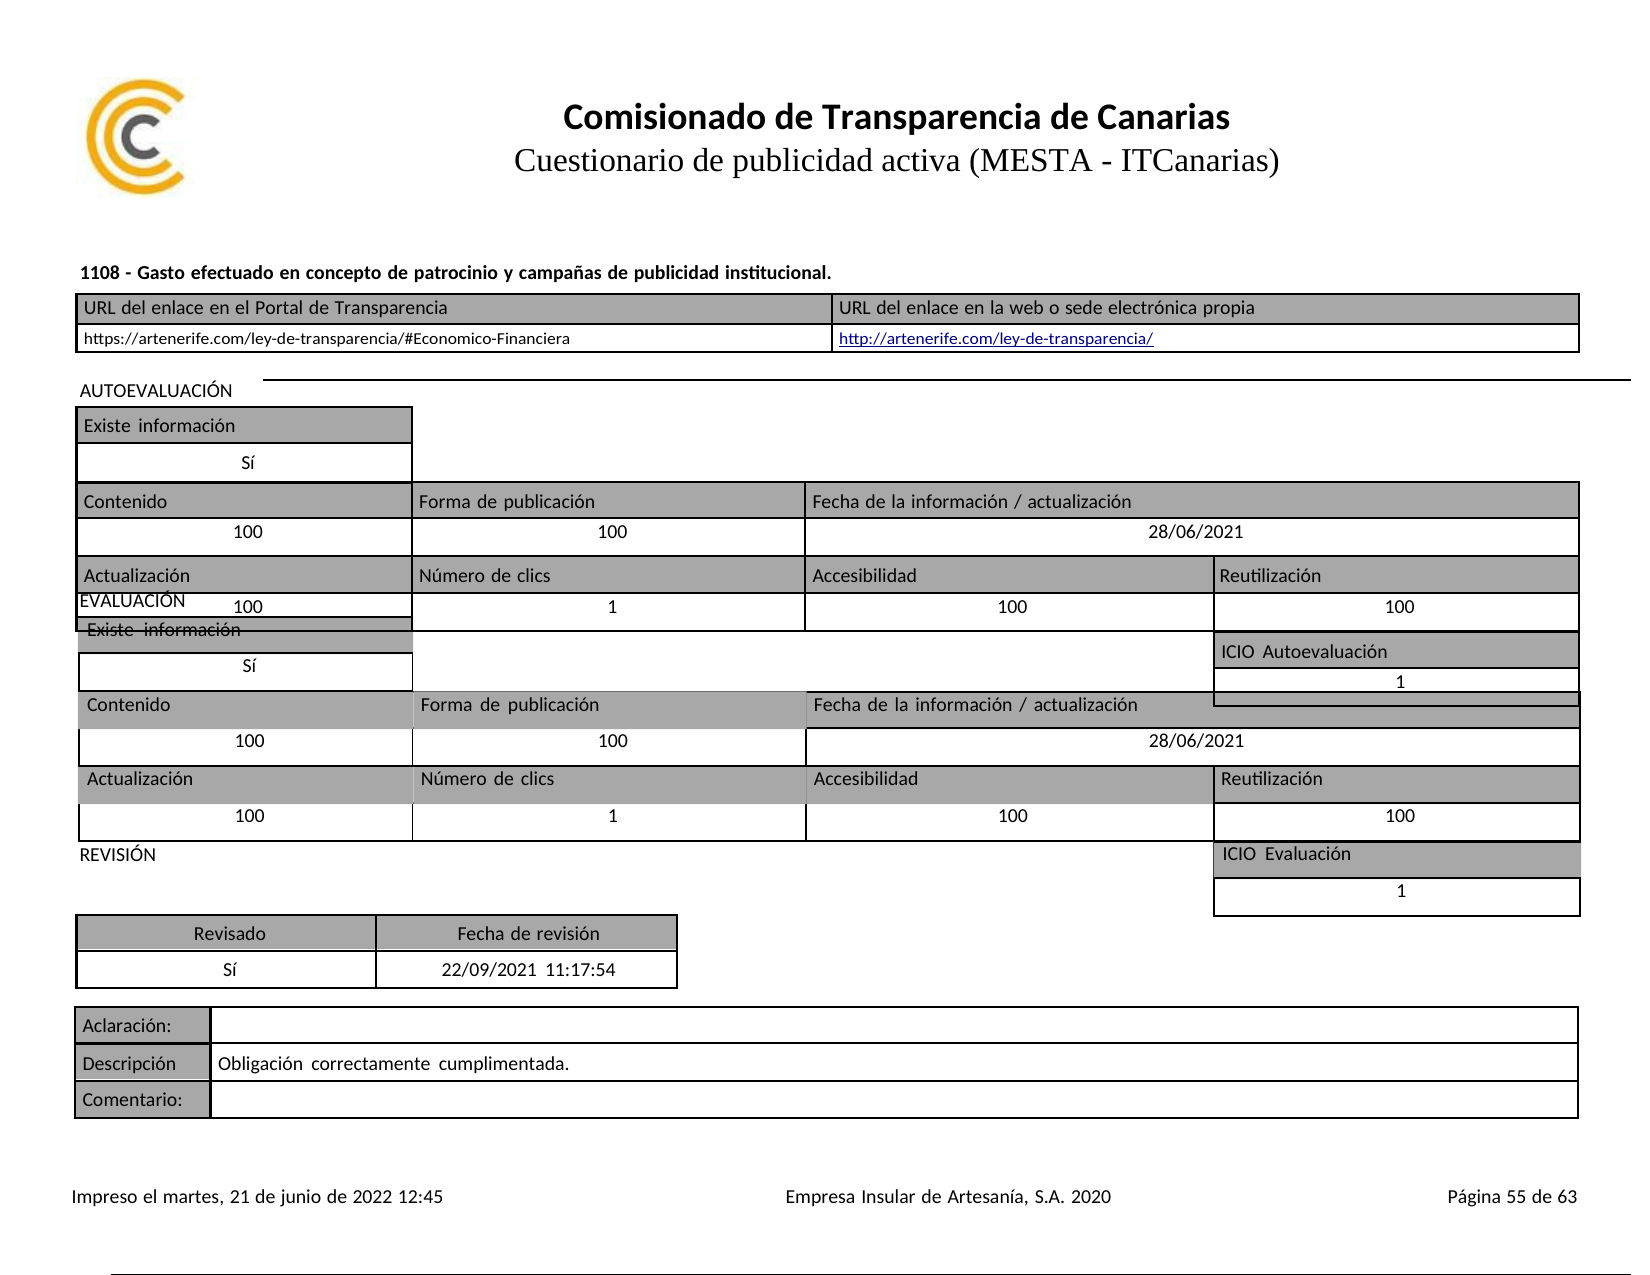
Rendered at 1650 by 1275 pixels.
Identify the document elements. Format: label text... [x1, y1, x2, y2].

table_cell 100 [78, 519, 411, 555]
table_header Aclaración: [76, 1008, 209, 1042]
table_cell 1 [1215, 669, 1578, 691]
table_cell Obligación correctamente cumplimentada. [212, 1044, 1577, 1079]
table_cell http://artenerife.com/ley-de-transparencia/ [833, 325, 1578, 351]
table_header Existe información [78, 408, 411, 442]
table_cell Sí [78, 952, 375, 987]
table_header Revisado [78, 916, 375, 949]
table_cell Comentario: [76, 1082, 209, 1117]
table_cell Forma de publicación [413, 483, 804, 517]
picture [76, 77, 197, 198]
table_cell Reutilización [1215, 557, 1578, 592]
text AUTOEVALUACIÓN [79, 378, 1594, 403]
table_header URL del enlace en la web o sede electrónica propia [833, 295, 1578, 323]
table_cell Contenido [78, 484, 411, 517]
table_header Fecha de revisión [377, 916, 676, 949]
table_cell 100 [806, 594, 1213, 630]
table_cell Sí [78, 444, 411, 481]
table_cell [413, 632, 1213, 691]
table_header [413, 406, 1579, 481]
table_header [212, 1008, 1577, 1042]
table_cell Fecha de la información / actualización [806, 483, 1578, 517]
table_cell 1 [413, 594, 804, 630]
table_cell 22/09/2021 11:17:54 [377, 952, 676, 987]
table_cell ICIO Autoevaluación [1215, 633, 1578, 667]
table_cell [212, 1082, 1577, 1117]
table_cell Accesibilidad [806, 557, 1213, 592]
table_cell [80, 655, 412, 690]
table_cell https://artenerife.com/ley-de-transparencia/#Economico-Financiera [78, 325, 831, 351]
text 1108 - Gasto efectuado en concepto de patrocinio y campañas de publicidad institucional. [79, 261, 1594, 285]
table_cell 100 [78, 594, 411, 616]
table_cell Número de clics [413, 557, 804, 592]
table_cell 100 [413, 519, 804, 555]
table_cell Descripción [76, 1045, 209, 1079]
table_cell 28/06/2021 [806, 519, 1578, 555]
table_cell Actualización [78, 557, 411, 592]
table_header URL del enlace en el Portal de Transparencia [78, 295, 831, 323]
table_cell 100 [1215, 594, 1578, 630]
